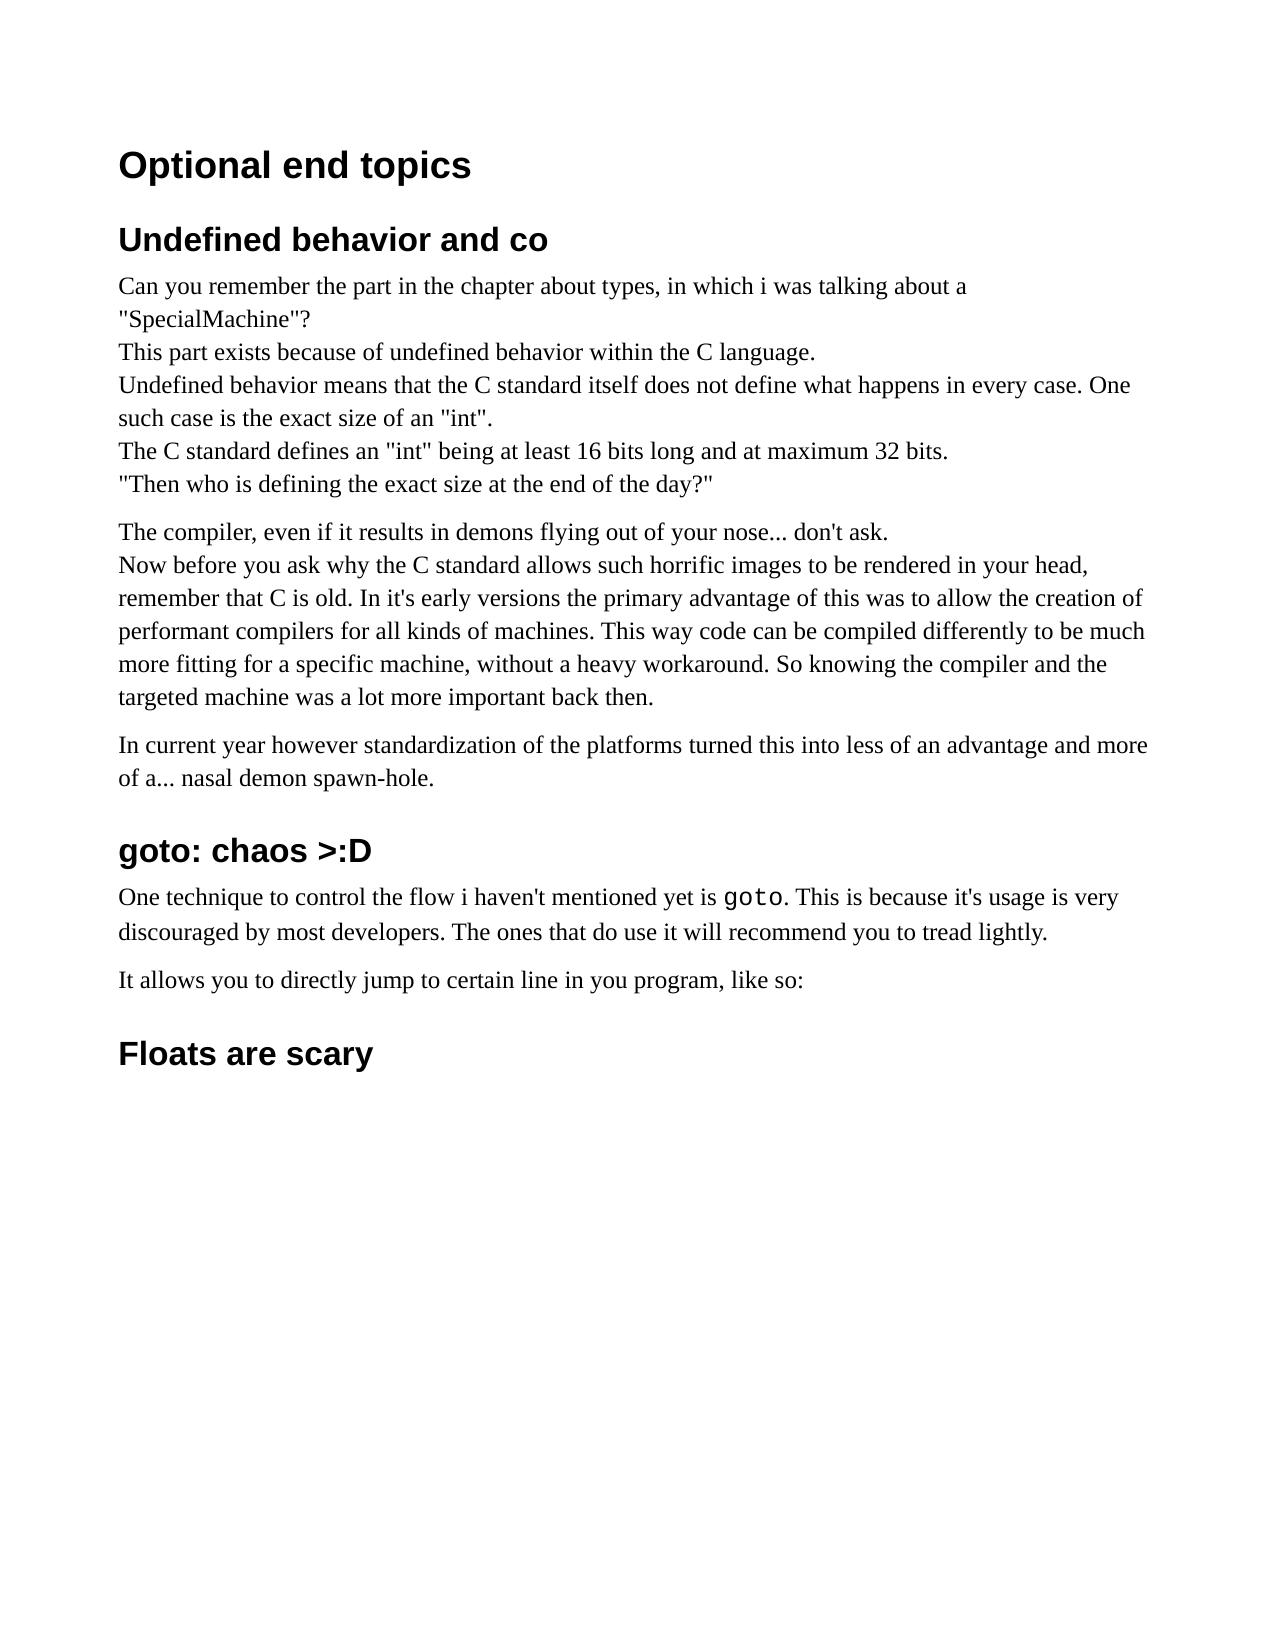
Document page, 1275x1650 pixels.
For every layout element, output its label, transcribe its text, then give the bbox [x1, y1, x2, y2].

text It allows you to directly jump to certain line in you program, like so: [118, 965, 1157, 994]
subtitle Undefined behavior and co [118, 220, 1157, 259]
text In current year however standardization of the platforms turned this into less of an advantage and more of a... nasal demon spawn-hole. [118, 730, 1157, 791]
text The compiler, even if it results in demons flying out of your nose... don't ask. Now before you ask why the C standard allows such horrific images to be rendered in your head, remember that C is old. In it's early versions the primary advantage of this was to allow the creation of performant compilers for all kinds of machines. This way code can be compiled differently to be much more fitting for a specific machine, without a heavy workaround. So knowing the compiler and the targeted machine was a lot more important back then. [118, 517, 1157, 711]
subtitle goto: chaos >:D [118, 831, 1157, 870]
text Can you remember the part in the chapter about types, in which i was talking about a "SpecialMachine"? This part exists because of undefined behavior within the C language. Undefined behavior means that the C standard itself does not define what happens in every case. One such case is the exact size of an "int". The C standard defines an "int" being at least 16 bits long and at maximum 32 bits. "Then who is defining the exact size at the end of the day?" [118, 271, 1157, 498]
subtitle Floats are scary [118, 1033, 1157, 1072]
text One technique to control the flow i haven't mentioned yet is goto. This is because it's usage is very discouraged by most developers. The ones that do use it will recommend you to tread lightly. [118, 882, 1157, 946]
subtitle Optional end topics [118, 143, 1157, 187]
